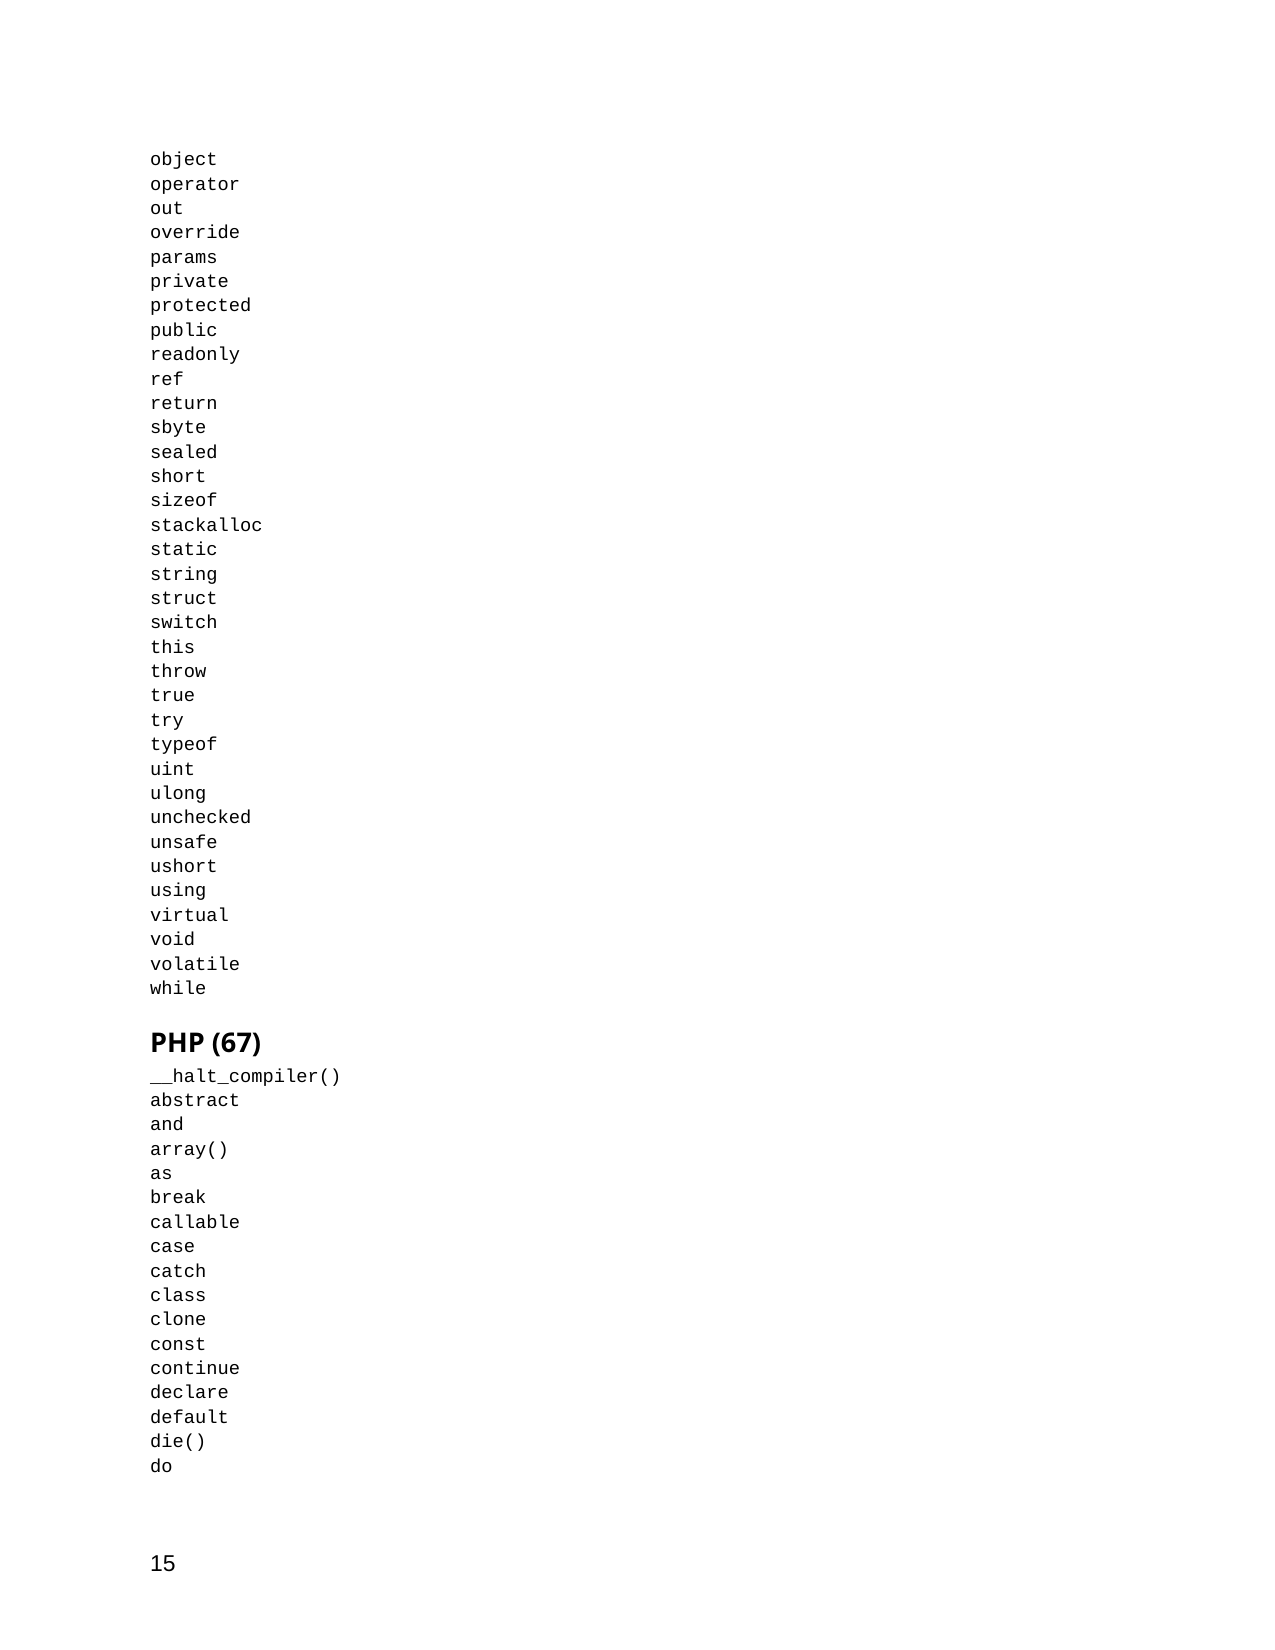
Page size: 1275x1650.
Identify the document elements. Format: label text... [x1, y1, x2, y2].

text operator [150, 174, 1125, 196]
text private [150, 272, 1125, 293]
text stackalloc [150, 516, 1125, 537]
text this [150, 637, 1125, 659]
text switch [150, 613, 1125, 634]
text sbyte [150, 418, 1125, 439]
text ushort [150, 857, 1125, 878]
text void [150, 930, 1125, 951]
text try [150, 711, 1125, 732]
text true [150, 686, 1125, 707]
text short [150, 467, 1125, 488]
text readonly [150, 345, 1125, 366]
text protected [150, 296, 1125, 317]
text sealed [150, 442, 1125, 464]
text uint [150, 759, 1125, 781]
text volatile [150, 954, 1125, 976]
text __halt_compiler() abstract and array() as break callable case catch class clone const continue declare default die() do [150, 1066, 1125, 1478]
text string [150, 564, 1125, 586]
text virtual [150, 906, 1125, 927]
text using [150, 881, 1125, 902]
text return [150, 394, 1125, 415]
text struct [150, 589, 1125, 610]
text params [150, 247, 1125, 269]
text object [150, 150, 1125, 171]
text while [150, 979, 1125, 1000]
text override [150, 223, 1125, 244]
text throw [150, 662, 1125, 683]
text typeof [150, 735, 1125, 756]
text out [150, 199, 1125, 220]
text unsafe [150, 832, 1125, 854]
text ulong [150, 784, 1125, 805]
subtitle PHP (67) [150, 1024, 1125, 1061]
text public [150, 321, 1125, 342]
text sizeof [150, 491, 1125, 512]
text unchecked [150, 808, 1125, 829]
text static [150, 540, 1125, 561]
text ref [150, 369, 1125, 391]
